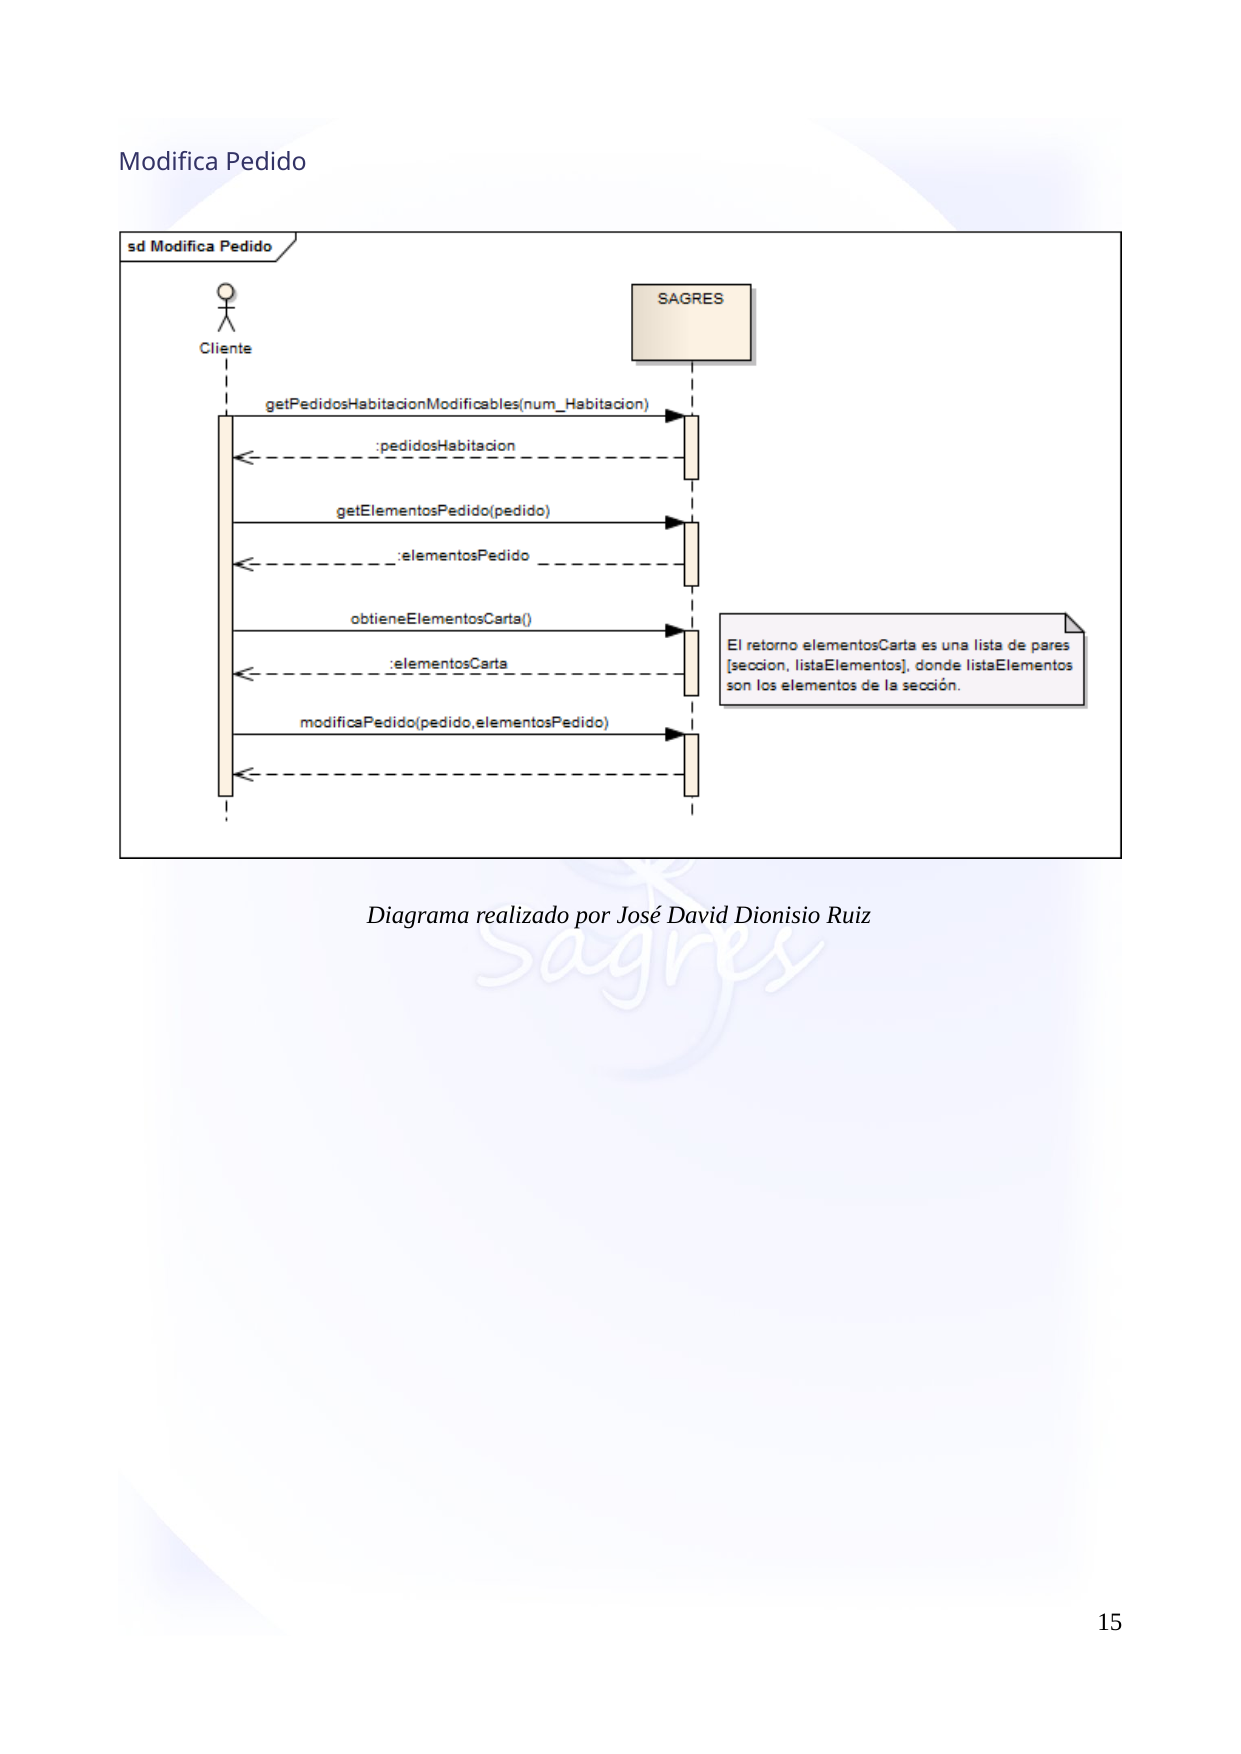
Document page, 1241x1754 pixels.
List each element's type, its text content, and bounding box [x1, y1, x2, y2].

text Diagrama realizado por José David Dionisio Ruiz [118, 900, 1122, 928]
subtitle Modifica Pedido [118, 143, 1122, 177]
picture [118, 928, 1122, 1636]
picture [118, 118, 1122, 143]
picture [118, 177, 1122, 900]
